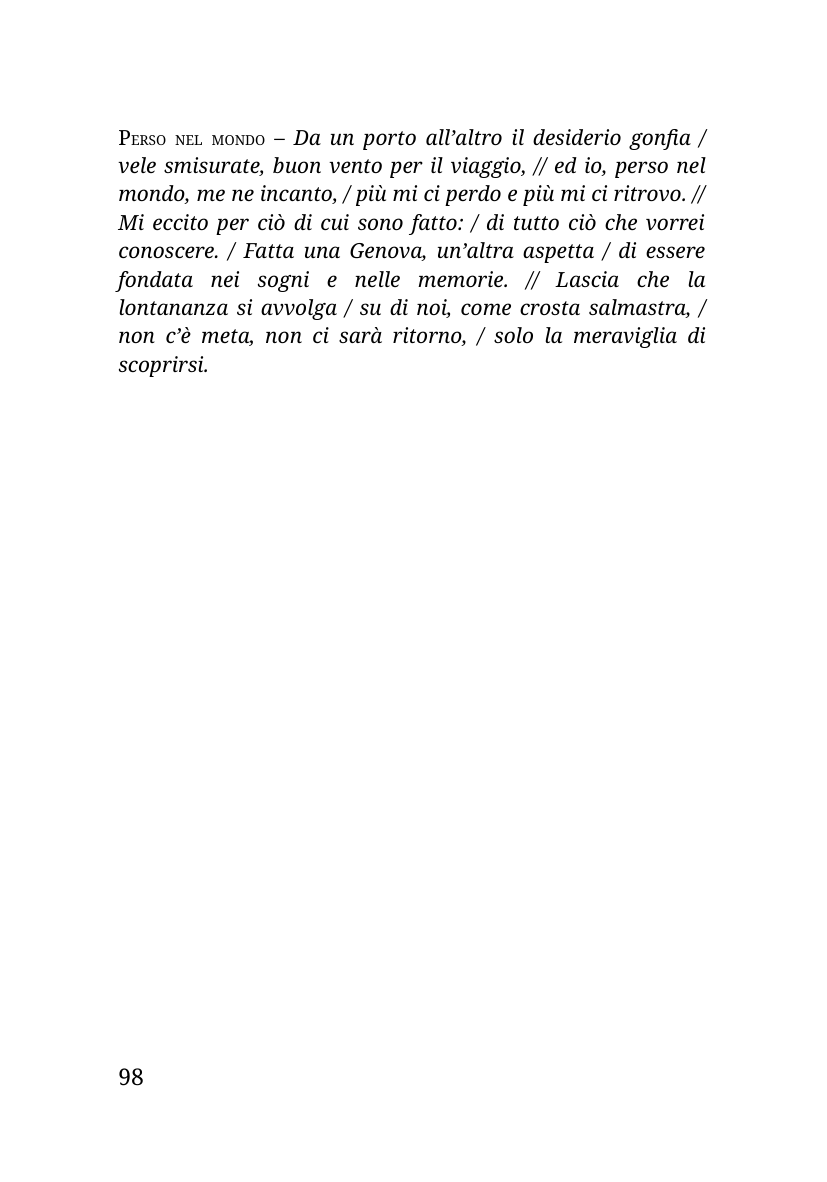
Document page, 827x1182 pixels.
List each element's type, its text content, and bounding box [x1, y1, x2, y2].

text Perso nel mondo – Da un porto all’altro il desiderio gonfia / vele smisurate, buon vento per il viaggio, // ed io, perso nel mondo, me ne incanto, / più mi ci perdo e più mi ci ritrovo. // Mi eccito per ciò di cui sono fatto: / di tutto ciò che vorrei conoscere. / Fatta una Genova, un’altra aspetta / di essere fondata nei sogni e nelle memorie. // Lascia che la lontananza si avvolga / su di noi, come crosta salmastra, / non c’è meta, non ci sarà ritorno, / solo la meraviglia di scoprirsi. [118, 123, 709, 378]
